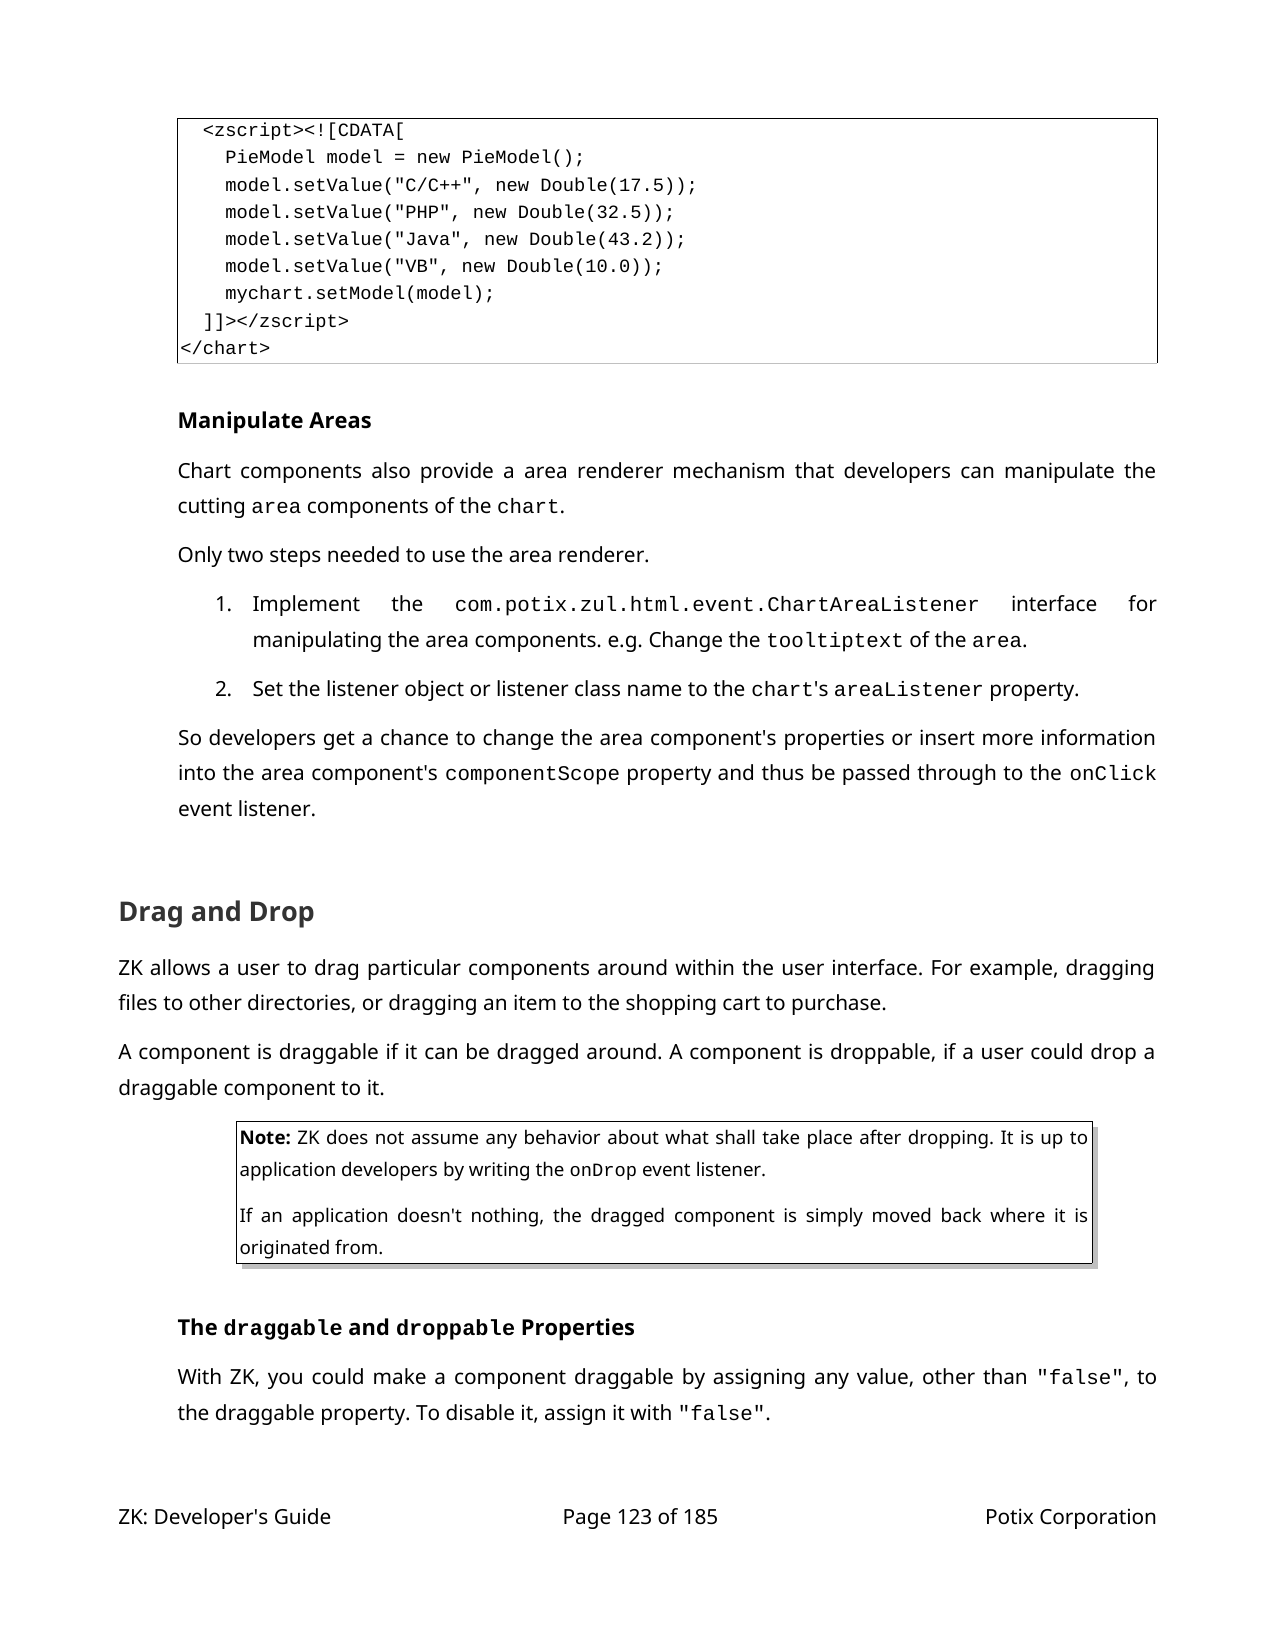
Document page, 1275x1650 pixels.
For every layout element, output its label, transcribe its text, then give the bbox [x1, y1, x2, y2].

subtitle Drag and Drop [118, 893, 1157, 930]
text Only two steps needed to use the area renderer. [177, 540, 1157, 569]
text <zscript><![CDATA[ [178, 119, 1157, 142]
text model.setValue("C/C++", new Double(17.5)); [178, 172, 1157, 197]
text If an application doesn't nothing, the dragged component is simply moved back where it is originated from. [237, 1200, 1092, 1263]
text model.setValue("Java", new Double(43.2)); [178, 227, 1157, 251]
text ZK allows a user to drag particular components around within the user interface. For example, dragging files to other directories, or dragging an item to the shopping cart to purchase. [118, 953, 1157, 1017]
text model.setValue("PHP", new Double(32.5)); [178, 200, 1157, 224]
list Set the listener object or listener class name to the chart's areaListener property. [215, 674, 1157, 702]
text So developers get a chance to change the area component's properties or insert more information into the area component's componentScope property and thus be passed through to the onClick event listener. [178, 723, 1157, 822]
text With ZK, you could make a component draggable by assigning any value, other than "false", to the draggable property. To disable it, assign it with "false". [177, 1362, 1157, 1426]
text Note: ZK does not assume any behavior about what shall take place after dropping. It is up to application developers by writing the onDrop event listener. [237, 1122, 1092, 1182]
text PieModel model = new PieModel(); [178, 145, 1157, 169]
text model.setValue("VB", new Double(10.0)); [178, 254, 1157, 278]
text mychart.setModel(model); [178, 281, 1157, 306]
text A component is draggable if it can be dragged around. A component is droppable, if a user could drop a draggable component to it. [118, 1037, 1157, 1101]
list Implement the com.potix.zul.html.event.ChartAreaListener interface for manipulating the area components. e.g. Change the tooltiptext of the area. [215, 589, 1157, 653]
text </chart> [178, 336, 1157, 363]
subtitle Manipulate Areas [177, 405, 1157, 435]
text ]]></zscript> [178, 308, 1157, 333]
subtitle The draggable and droppable Properties [177, 1312, 1157, 1342]
text Chart components also provide a area renderer mechanism that developers can manipulate the cutting area components of the chart. [177, 456, 1157, 520]
